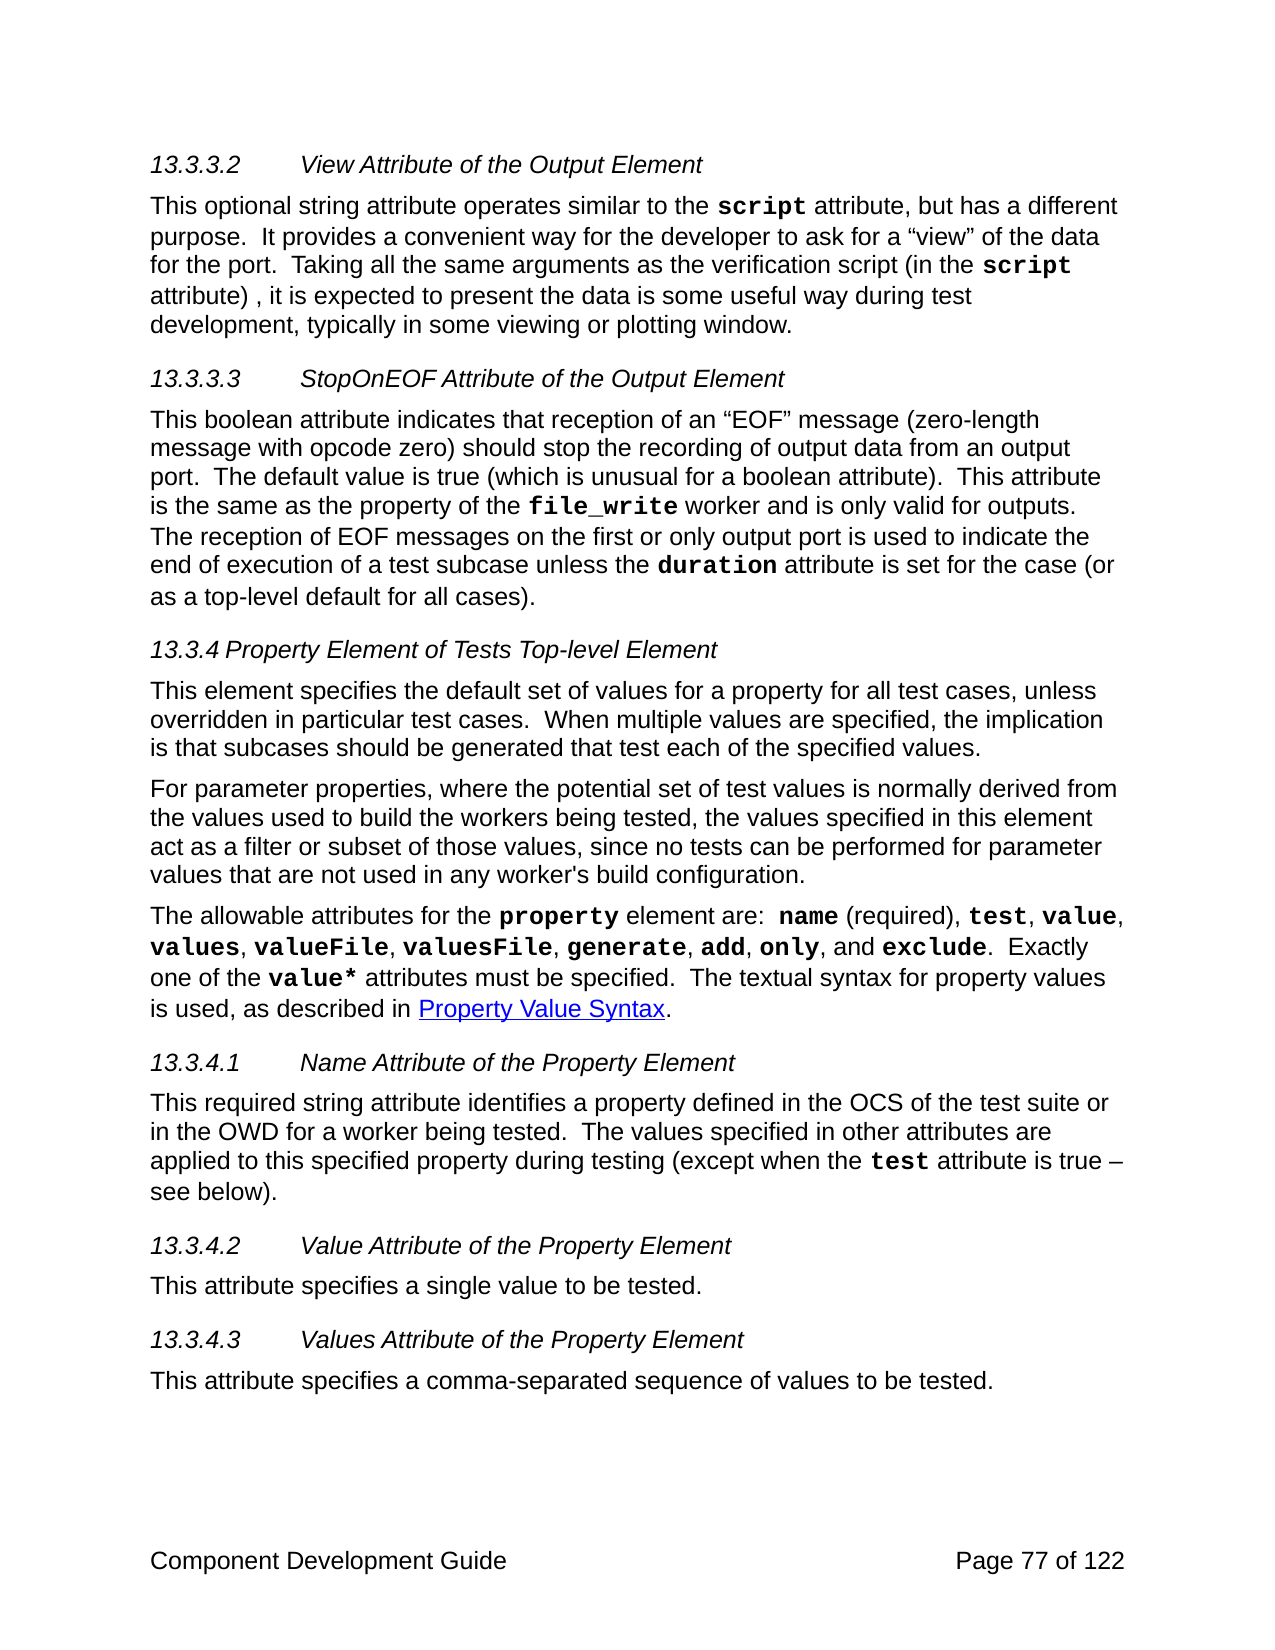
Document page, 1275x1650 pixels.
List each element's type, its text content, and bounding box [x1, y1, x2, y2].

subtitle Value Attribute of the Property Element [150, 1231, 1125, 1259]
subtitle StopOnEOF Attribute of the Output Element [150, 364, 1125, 393]
text This attribute specifies a comma-separated sequence of values to be tested. [150, 1366, 1125, 1394]
text This required string attribute identifies a property defined in the OCS of the test suite or in the OWD for a worker being tested. The values specified in other attributes are applied to this specified property during testing (except when the test attribute is true – see below). [150, 1088, 1125, 1206]
text This element specifies the default set of values for a property for all test cases, unless overridden in particular test cases. When multiple values are specified, the implication is that subcases should be generated that test each of the specified values. [150, 676, 1125, 762]
text This attribute specifies a single value to be tested. [150, 1271, 1125, 1300]
text For parameter properties, where the potential set of test values is normally derived from the values used to build the workers being tested, the values specified in this element act as a filter or subset of those values, since no tests can be performed for parameter values that are not used in any worker's build configuration. [150, 774, 1125, 889]
subtitle Values Attribute of the Property Element [150, 1325, 1125, 1354]
subtitle Property Element of Tests Top-level Element [150, 635, 1125, 664]
subtitle Name Attribute of the Property Element [150, 1048, 1125, 1076]
subtitle View Attribute of the Output Element [150, 150, 1125, 179]
text This optional string attribute operates similar to the script attribute, but has a different purpose. It provides a convenient way for the developer to ask for a “view” of the data for the port. Taking all the same arguments as the verification script (in the script attribute) , it is expected to present the data is some useful way during test development, typically in some viewing or plotting window. [150, 191, 1125, 339]
text This boolean attribute indicates that reception of an “EOF” message (zero-length message with opcode zero) should stop the recording of output data from an output port. The default value is true (which is unusual for a boolean attribute). This attribute is the same as the property of the file_write worker and is only valid for outputs. The reception of EOF messages on the first or only output port is used to indicate the end of execution of a test subcase unless the duration attribute is set for the case (or as a top-level default for all cases). [150, 404, 1125, 610]
text The allowable attributes for the property element are: name (required), test, value, values, valueFile, valuesFile, generate, add, only, and exclude. Exactly one of the value* attributes must be specified. The textual syntax for property values is used, as described in Property Value Syntax. [150, 901, 1125, 1023]
